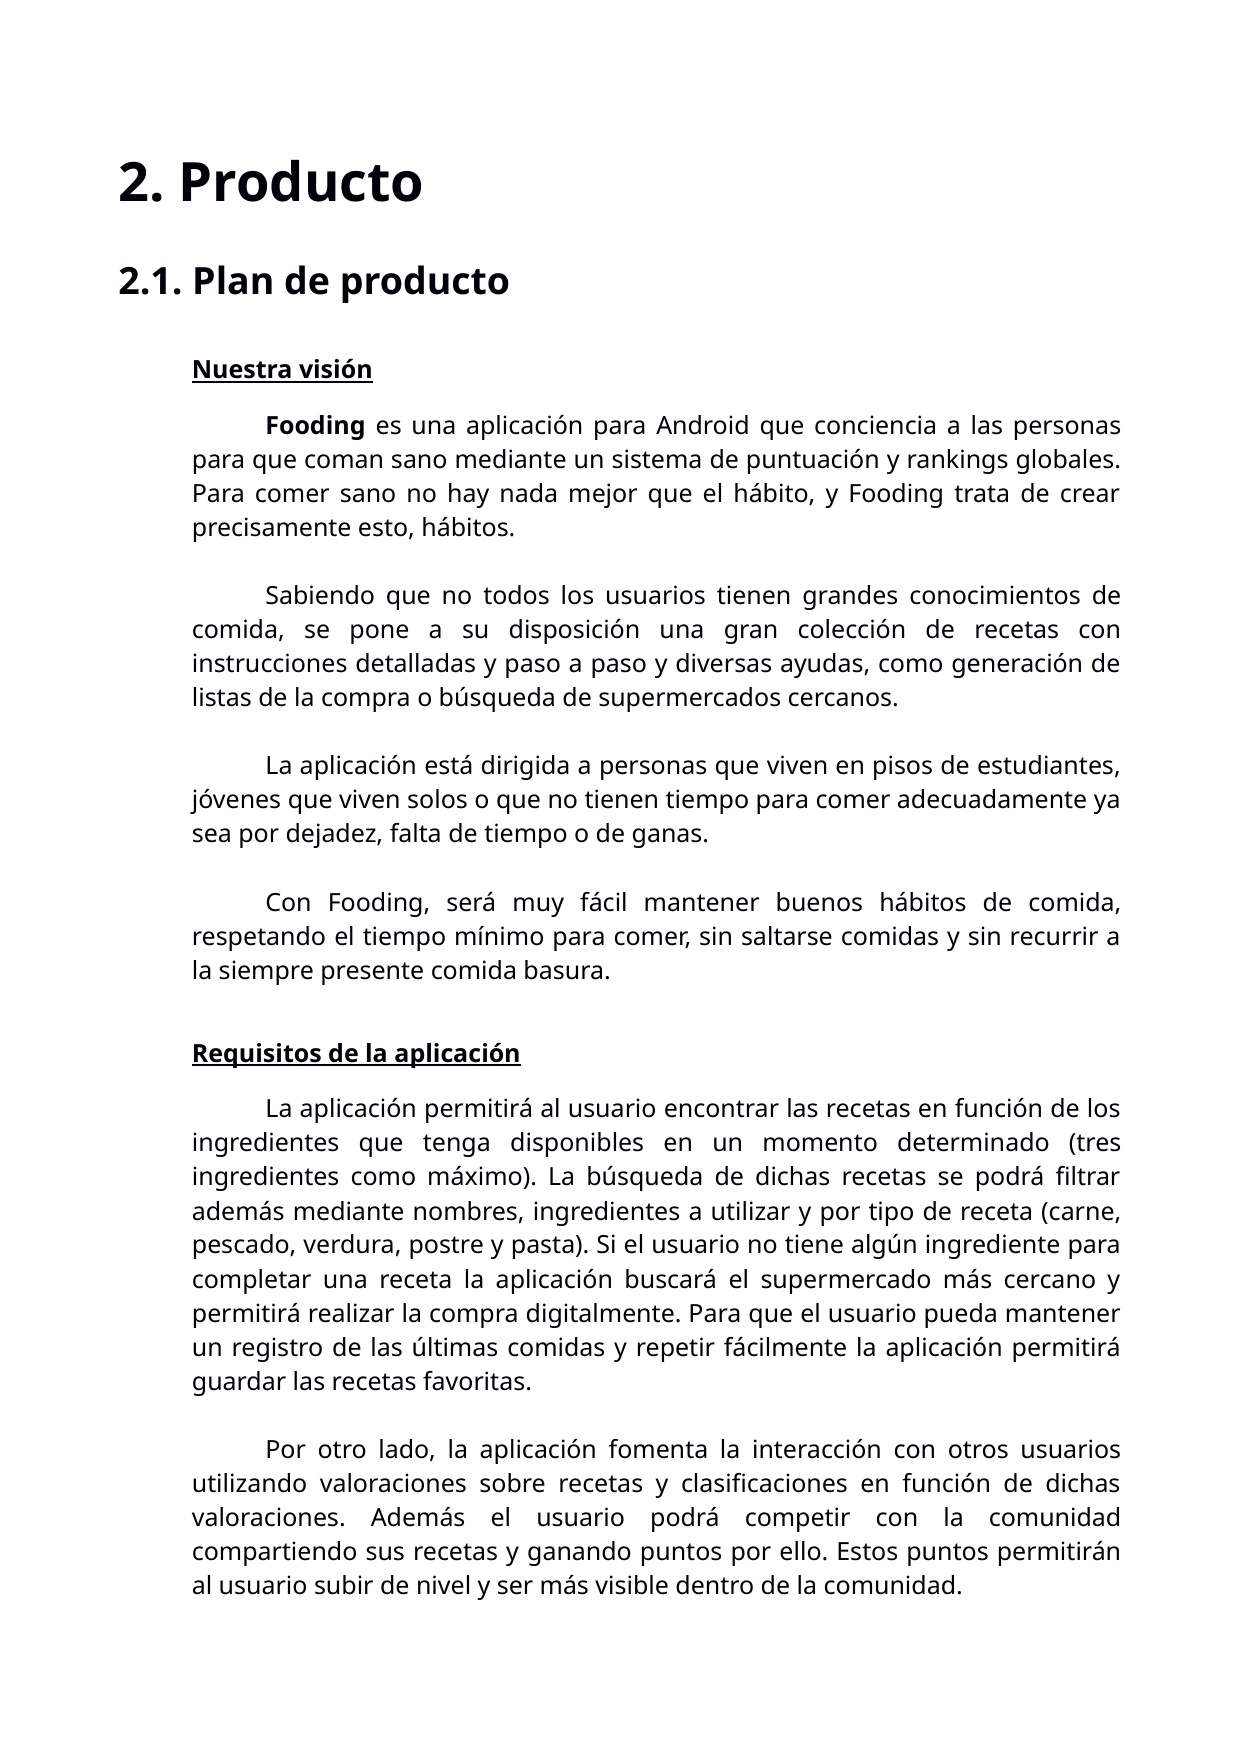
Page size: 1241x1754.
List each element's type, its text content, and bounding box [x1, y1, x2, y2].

subtitle 2.1. Plan de producto [118, 254, 1122, 305]
text Sabiendo que no todos los usuarios tienen grandes conocimientos de comida, se pone a su disposición una gran colección de recetas con instrucciones detalladas y paso a paso y diversas ayudas, como generación de listas de la compra o búsqueda de supermercados cercanos. [192, 578, 1122, 714]
subtitle 2. Producto [118, 143, 1122, 217]
text La aplicación permitirá al usuario encontrar las recetas en función de los ingredientes que tenga disponibles en un momento determinado (tres ingredientes como máximo). La búsqueda de dichas recetas se podrá filtrar además mediante nombres, ingredientes a utilizar y por tipo de receta (carne, pescado, verdura, postre y pasta). Si el usuario no tiene algún ingrediente para completar una receta la aplicación buscará el supermercado más cercano y permitirá realizar la compra digitalmente. Para que el usuario pueda mantener un registro de las últimas comidas y repetir fácilmente la aplicación permitirá guardar las recetas favoritas. [192, 1091, 1122, 1397]
text La aplicación está dirigida a personas que viven en pisos de estudiantes, jóvenes que viven solos o que no tienen tiempo para comer adecuadamente ya sea por dejadez, falta de tiempo o de ganas. [192, 748, 1122, 850]
text Por otro lado, la aplicación fomenta la interacción con otros usuarios utilizando valoraciones sobre recetas y clasificaciones en función de dichas valoraciones. Además el usuario podrá competir con la comunidad compartiendo sus recetas y ganando puntos por ello. Estos puntos permitirán al usuario subir de nivel y ser más visible dentro de la comunidad. [192, 1432, 1122, 1602]
text Fooding es una aplicación para Android que conciencia a las personas para que coman sano mediante un sistema de puntuación y rankings globales. Para comer sano no hay nada mejor que el hábito, y Fooding trata de crear precisamente esto, hábitos. [192, 407, 1122, 544]
text Con Fooding, será muy fácil mantener buenos hábitos de comida, respetando el tiempo mínimo para comer, sin saltarse comidas y sin recurrir a la siempre presente comida basura. [192, 884, 1122, 986]
text Nuestra visión [192, 352, 1122, 386]
text Requisitos de la aplicación [192, 1036, 1122, 1069]
